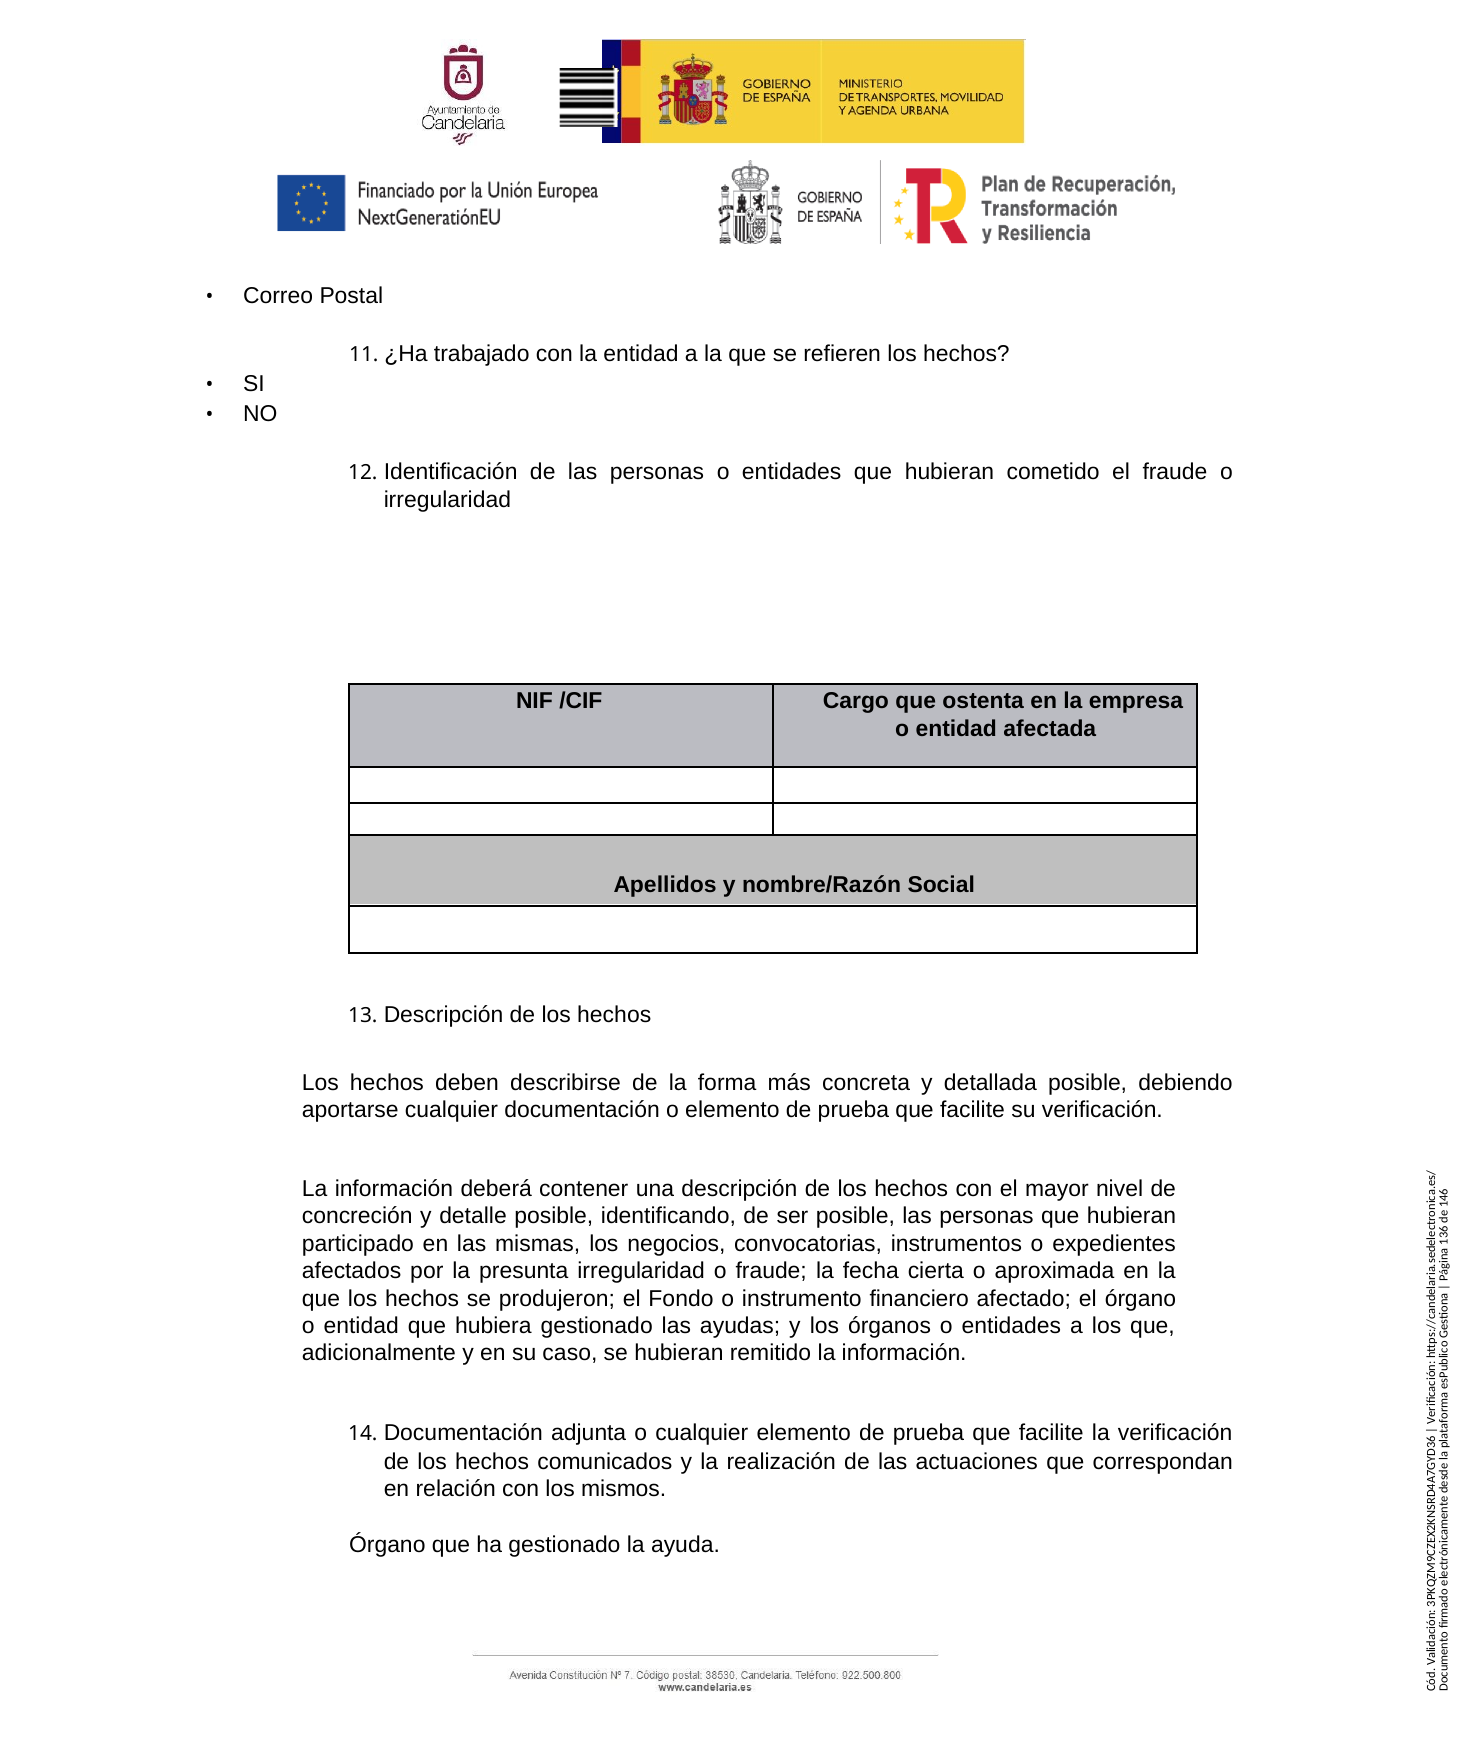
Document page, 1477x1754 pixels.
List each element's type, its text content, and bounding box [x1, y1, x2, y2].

table_header Cargo que ostenta en la empresa o entidad afectada [774, 685, 1196, 766]
table_header NIF /CIF [350, 685, 772, 766]
list SI [205, 369, 1234, 397]
list Descripción de los hechos [348, 1000, 1234, 1029]
table_cell Apellidos y nombre/Razón Social [350, 836, 1196, 904]
text 11. ¿Ha trabajado con la entidad a la que se refieren los hechos? [349, 339, 1234, 367]
table_cell [350, 907, 1196, 952]
table_cell [350, 804, 772, 834]
list NO [205, 399, 1234, 427]
table_cell [350, 768, 772, 802]
table_cell [774, 804, 1196, 834]
list Correo Postal [205, 281, 1234, 309]
text Los hechos deben describirse de la forma más concreta y detallada posible, debiendo aportarse cualquier documentación o elemento de prueba que facilite su verificación. [302, 1069, 1234, 1122]
list Documentación adjunta o cualquier elemento de prueba que facilite la verificación de los hechos comunicados y la realización de las actuaciones que correspondan en relación con los mismos. [348, 1418, 1234, 1502]
table_cell [774, 768, 1196, 802]
text Órgano que ha gestionado la ayuda. [349, 1531, 1234, 1558]
list Identificación de las personas o entidades que hubieran cometido el fraude o irregularidad [348, 457, 1234, 513]
text La información deberá contener una descripción de los hechos con el mayor nivel de concreción y detalle posible, identificando, de ser posible, las personas que hubieran participado en las mismas, los negocios, convocatorias, instrumentos o expedientes afectados por la presunta irregularidad o fraude; la fecha cierta o aproximada en la que los hechos se produjeron; el Fondo o instrumento financiero afectado; el órgano o entidad que hubiera gestionado las ayudas; y los órganos o entidades a los que, adicionalmente y en su caso, se hubieran remitido la información. [302, 1175, 1176, 1366]
